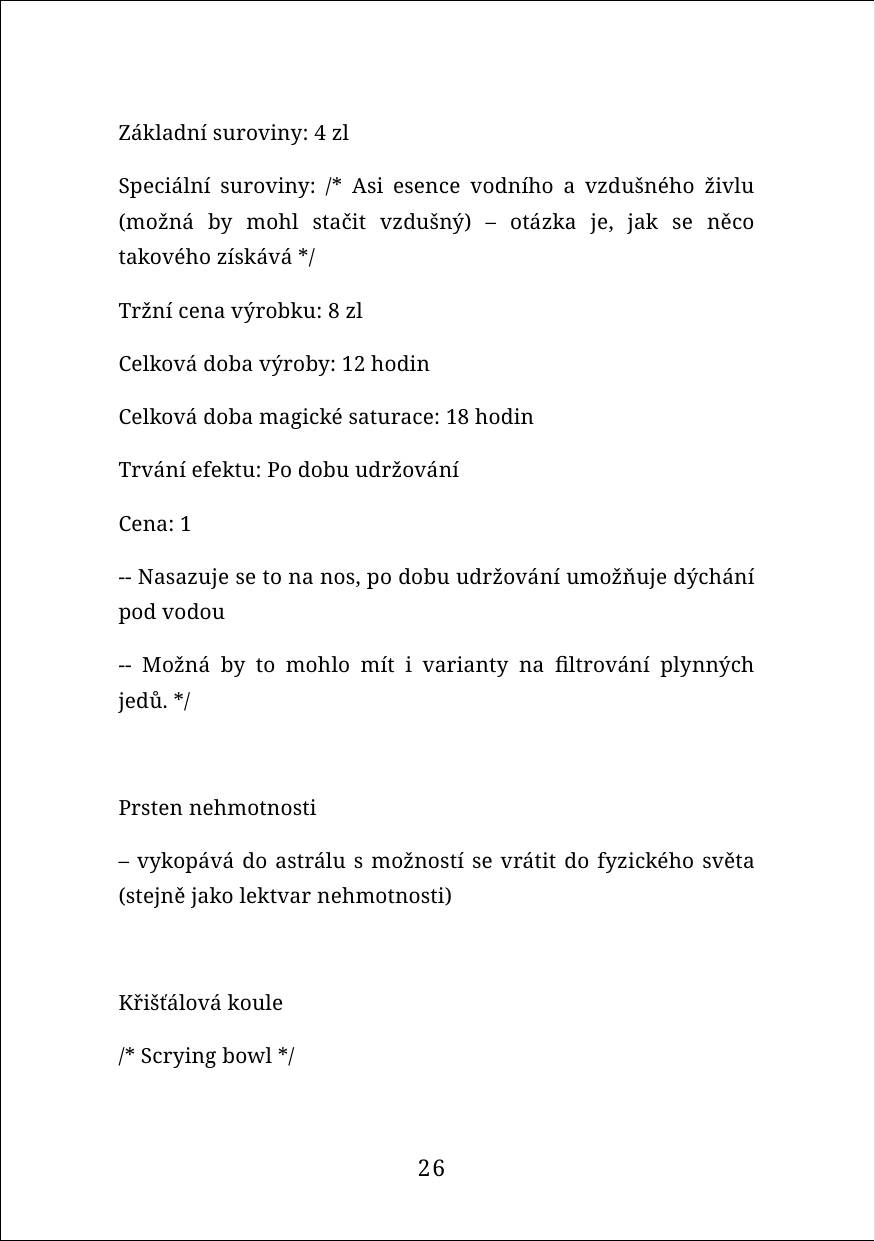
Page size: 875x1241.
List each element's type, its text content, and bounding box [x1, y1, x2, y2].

text Základní suroviny: 4 zl [118, 118, 756, 147]
text Tržní cena výrobku: 8 zl [118, 296, 756, 324]
text -- Nasazuje se to na nos, po dobu udržování umožňuje dýchání pod vodou [118, 562, 756, 626]
text /* Scrying bowl */ [118, 1041, 756, 1069]
text Cena: 1 [118, 509, 756, 537]
text Celková doba magické saturace: 18 hodin [118, 402, 756, 431]
text Křišťálová koule [118, 988, 756, 1016]
text Prsten nehmotnosti [118, 793, 756, 821]
text Celková doba výroby: 12 hodin [118, 349, 756, 377]
text Trvání efektu: Po dobu udržování [118, 455, 756, 484]
text Speciální suroviny: /* Asi esence vodního a vzdušného živlu (možná by mohl stačit vzdušný) – otázka je, jak se něco takového získává */ [118, 171, 756, 271]
text – vykopává do astrálu s možností se vrátit do fyzického světa (stejně jako lektvar nehmotnosti) [118, 846, 756, 910]
text -- Možná by to mohlo mít i varianty na filtrování plynných jedů. */ [118, 651, 756, 714]
